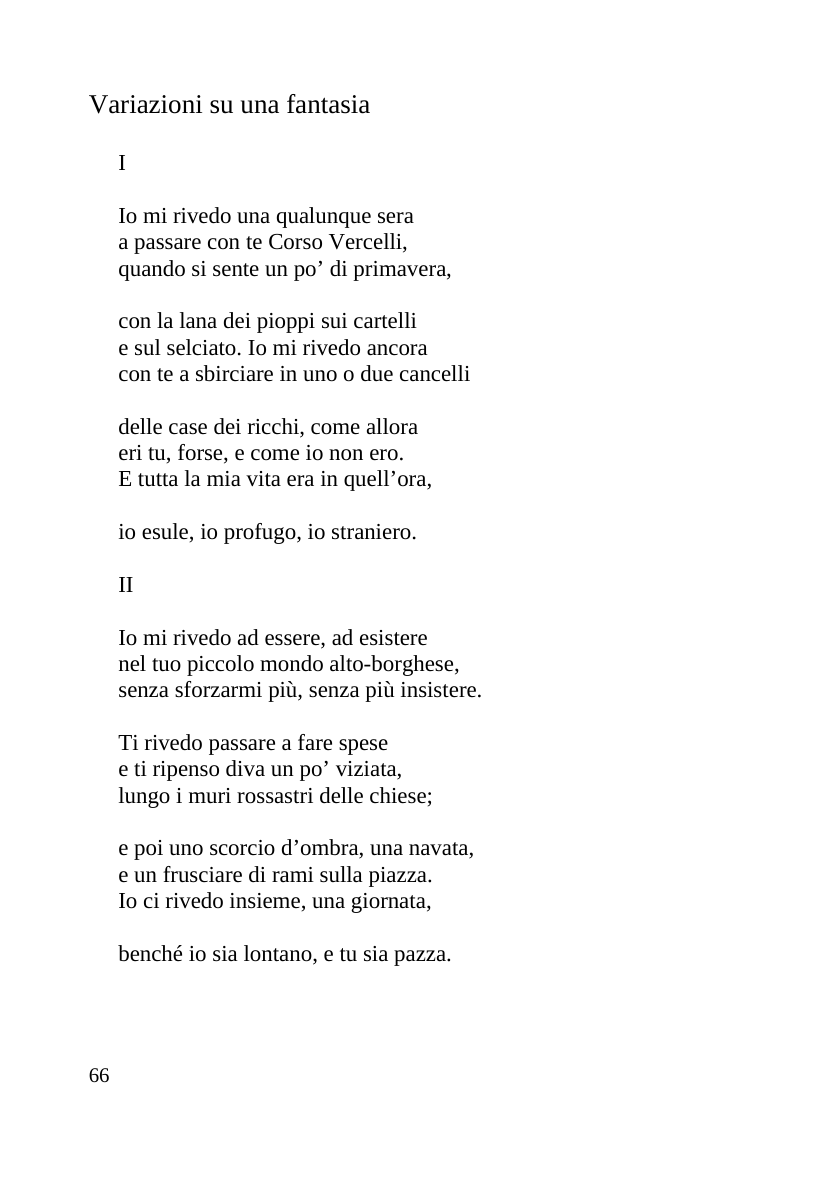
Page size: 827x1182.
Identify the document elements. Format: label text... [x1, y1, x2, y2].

text con te a sbirciare in uno o due cancelli [118, 360, 738, 386]
text senza sforzarmi più, senza più insistere. [118, 676, 738, 703]
text lungo i muri rossastri delle chiese; [118, 782, 738, 808]
text delle case dei ricchi, come allora [118, 413, 738, 439]
text E tutta la mia vita era in quell’ora, [118, 465, 738, 492]
text I [118, 149, 738, 176]
text benché io sia lontano, e tu sia pazza. [118, 940, 738, 966]
text II [118, 571, 738, 597]
text e un frusciare di rami sulla piazza. [118, 861, 738, 887]
text con la lana dei pioppi sui cartelli [118, 307, 738, 334]
text Io mi rivedo una qualunque sera [118, 202, 738, 228]
text io esule, io profugo, io straniero. [118, 518, 738, 544]
text a passare con te Corso Vercelli, [118, 228, 738, 254]
text e poi uno scorcio d’ombra, una navata, [118, 834, 738, 861]
text eri tu, forse, e come io non ero. [118, 439, 738, 465]
text Io mi rivedo ad essere, ad esistere [118, 623, 738, 650]
text nel tuo piccolo mondo alto-borghese, [118, 650, 738, 676]
text Ti rivedo passare a fare spese [118, 729, 738, 755]
text Variazioni su una fantasia [88, 88, 738, 120]
text e ti ripenso diva un po’ viziata, [118, 755, 738, 782]
text e sul selciato. Io mi rivedo ancora [118, 334, 738, 360]
text Io ci rivedo insieme, una giornata, [118, 887, 738, 913]
text quando si sente un po’ di primavera, [118, 254, 738, 281]
